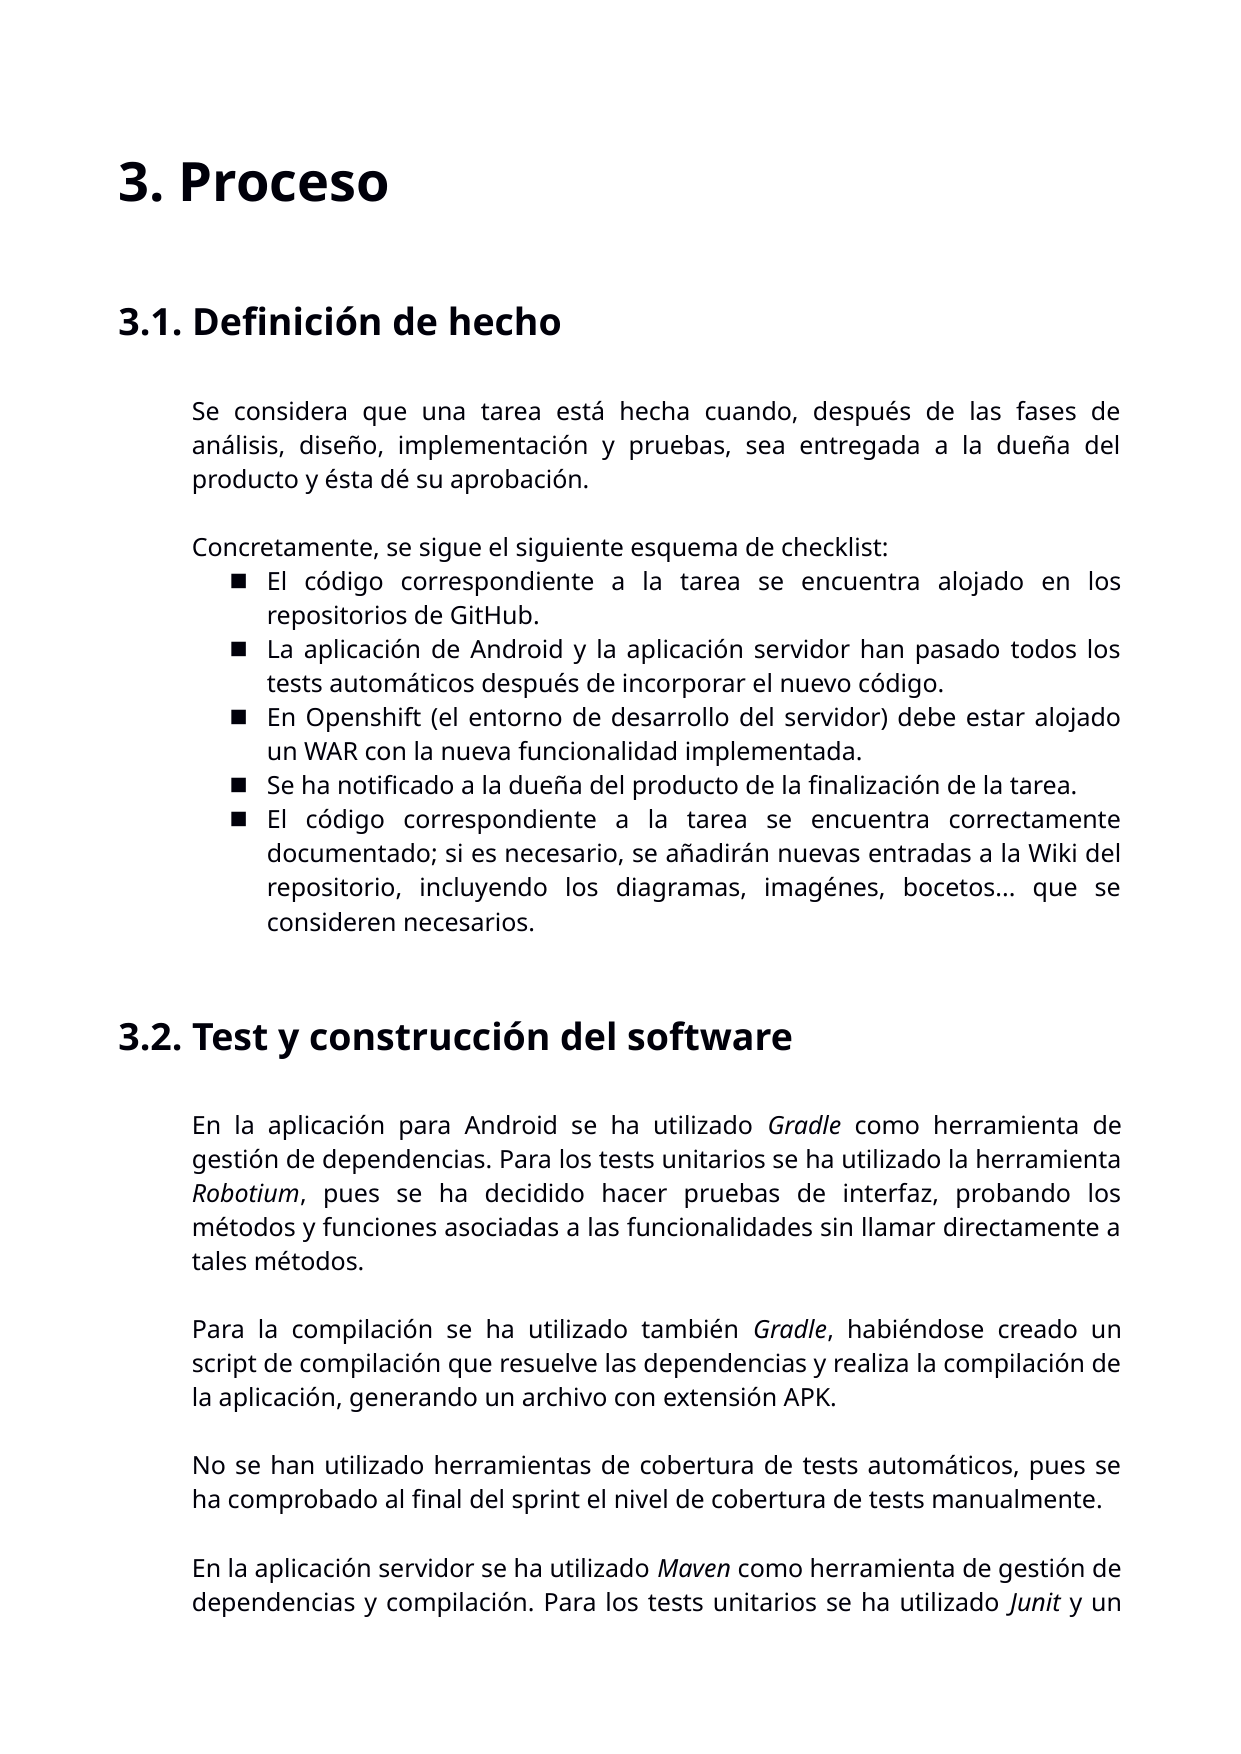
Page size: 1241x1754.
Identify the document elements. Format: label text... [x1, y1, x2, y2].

list En Openshift (el entorno de desarrollo del servidor) debe estar alojado un WAR con la nueva funcionalidad implementada. [229, 700, 1122, 768]
text Para la compilación se ha utilizado también Gradle, habiéndose creado un script de compilación que resuelve las dependencias y realiza la compilación de la aplicación, generando un archivo con extensión APK. [192, 1312, 1122, 1414]
text Concretamente, se sigue el siguiente esquema de checklist: [192, 529, 1122, 563]
text Se considera que una tarea está hecha cuando, después de las fases de análisis, diseño, implementación y pruebas, sea entregada a la dueña del producto y ésta dé su aprobación. [192, 393, 1122, 495]
text En la aplicación para Android se ha utilizado Gradle como herramienta de gestión de dependencias. Para los tests unitarios se ha utilizado la herramienta Robotium, pues se ha decidido hacer pruebas de interfaz, probando los métodos y funciones asociadas a las funcionalidades sin llamar directamente a tales métodos. [192, 1107, 1122, 1278]
list El código correspondiente a la tarea se encuentra alojado en los repositorios de GitHub. [229, 563, 1122, 632]
subtitle 3.2. Test y construcción del software [118, 1010, 1122, 1061]
list Se ha notificado a la dueña del producto de la finalización de la tarea. [229, 768, 1122, 802]
text No se han utilizado herramientas de cobertura de tests automáticos, pues se ha comprobado al final del sprint el nivel de cobertura de tests manualmente. [192, 1448, 1122, 1516]
subtitle 3.1. Definición de hecho [118, 296, 1122, 347]
subtitle 3. Proceso [118, 143, 1122, 217]
list La aplicación de Android y la aplicación servidor han pasado todos los tests automáticos después de incorporar el nuevo código. [229, 632, 1122, 700]
text En la aplicación servidor se ha utilizado Maven como herramienta de gestión de dependencias y compilación. Para los tests unitarios se ha utilizado Junit y un [192, 1550, 1122, 1618]
list El código correspondiente a la tarea se encuentra correctamente documentado; si es necesario, se añadirán nuevas entradas a la Wiki del repositorio, incluyendo los diagramas, imagénes, bocetos... que se consideren necesarios. [229, 802, 1122, 938]
